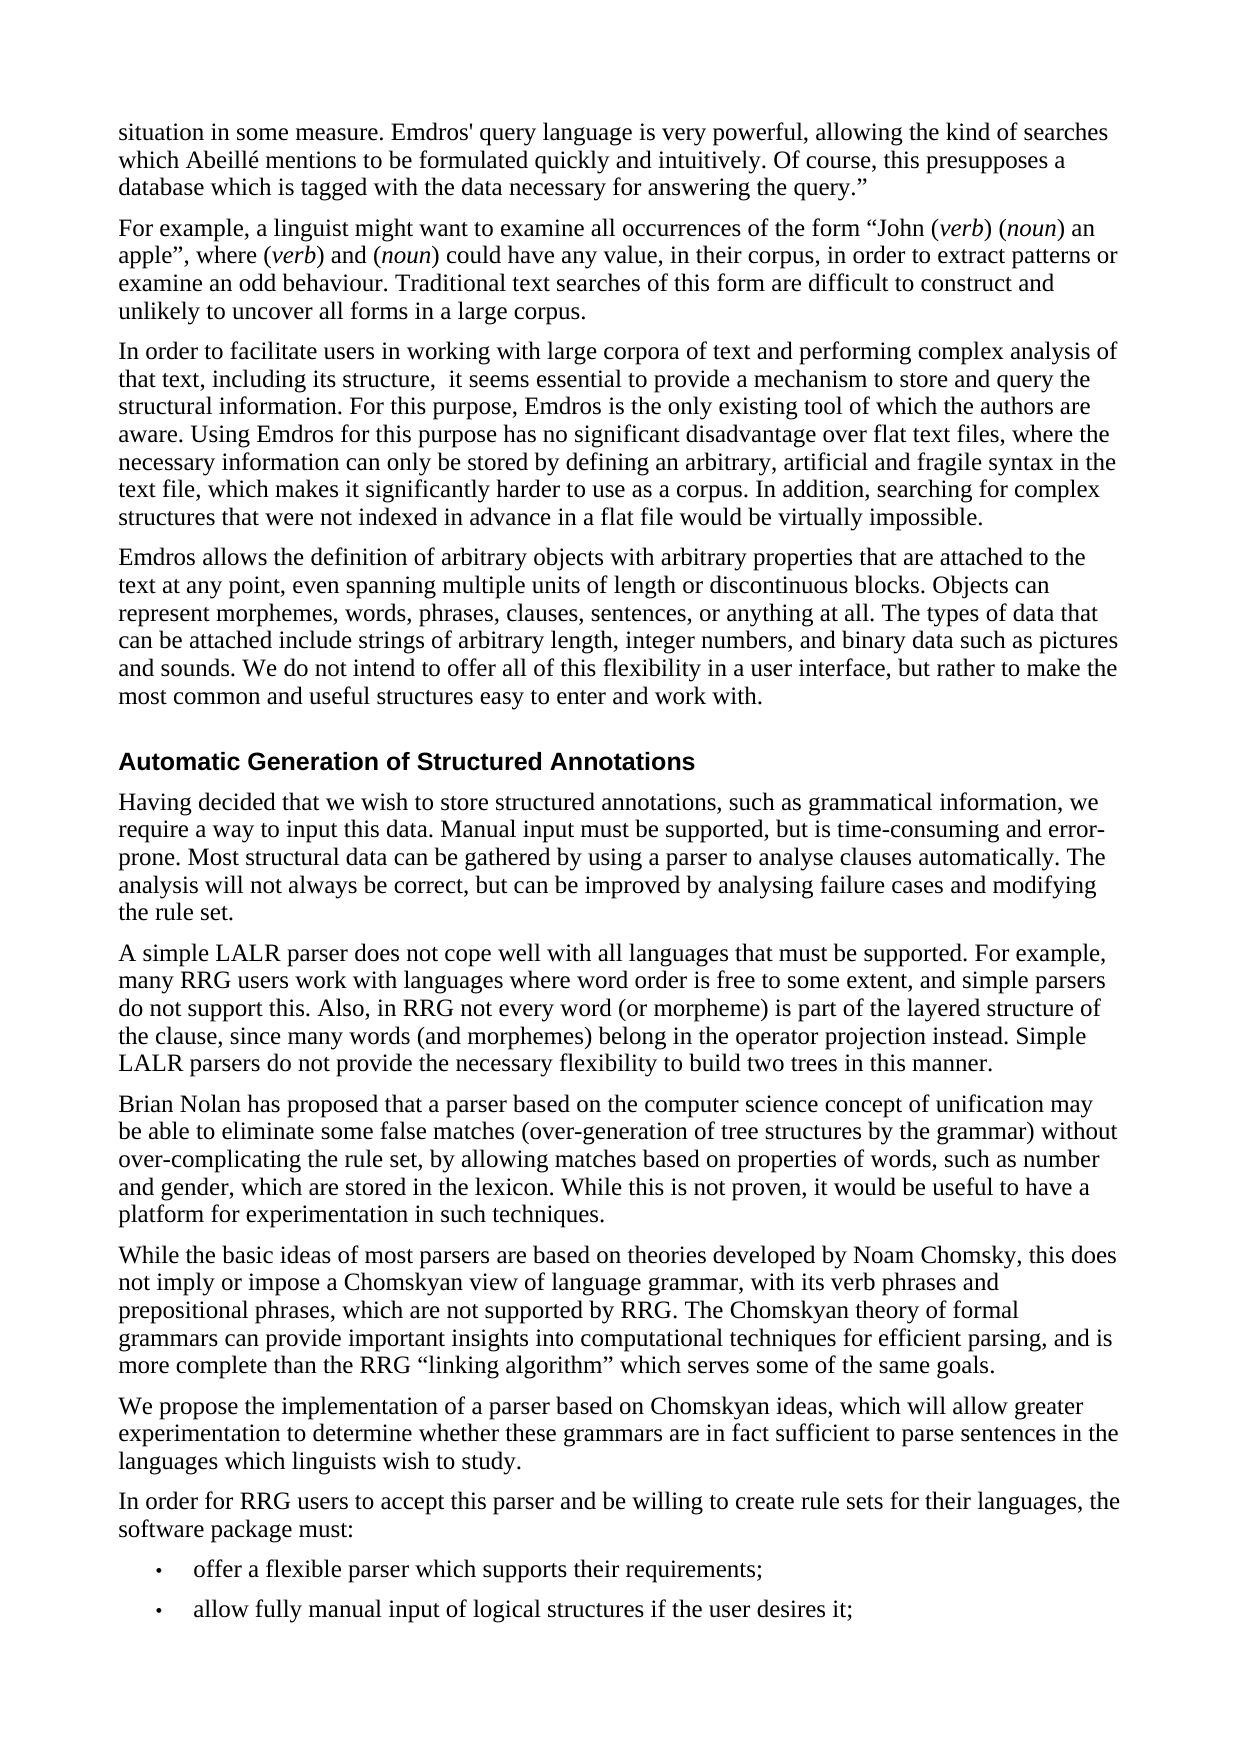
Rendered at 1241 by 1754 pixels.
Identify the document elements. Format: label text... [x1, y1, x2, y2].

text We propose the implementation of a parser based on Chomskyan ideas, which will allow greater experimentation to determine whether these grammars are in fact sufficient to parse sentences in the languages which linguists wish to study. [118, 1392, 1122, 1475]
list offer a flexible parser which supports their requirements; [156, 1555, 1122, 1583]
text situation in some measure. Emdros' query language is very powerful, allowing the kind of searches which Abeillé mentions to be formulated quickly and intuitively. Of course, this presupposes a database which is tagged with the data necessary for answering the query.” [118, 118, 1122, 201]
text Having decided that we wish to store structured annotations, such as grammatical information, we require a way to input this data. Manual input must be supported, but is time-consuming and error-prone. Most structural data can be gathered by using a parser to analyse clauses automatically. The analysis will not always be correct, but can be improved by analysing failure cases and modifying the rule set. [118, 788, 1122, 926]
text In order for RRG users to accept this parser and be willing to create rule sets for their languages, the software package must: [118, 1487, 1122, 1543]
list allow fully manual input of logical structures if the user desires it; [156, 1596, 1122, 1623]
text Brian Nolan has proposed that a parser based on the computer science concept of unification may be able to eliminate some false matches (over-generation of tree structures by the grammar) without over-complicating the rule set, by allowing matches based on properties of words, such as number and gender, which are stored in the lexicon. While this is not proven, it would be useful to have a platform for experimentation in such techniques. [118, 1090, 1122, 1228]
subtitle Automatic Generation of Structured Annotations [118, 747, 1122, 775]
text A simple LALR parser does not cope well with all languages that must be supported. For example, many RRG users work with languages where word order is free to some extent, and simple parsers do not support this. Also, in RRG not every word (or morpheme) is part of the layered structure of the clause, since many words (and morphemes) belong in the operator projection instead. Simple LALR parsers do not provide the necessary flexibility to build two trees in this manner. [118, 939, 1122, 1077]
text In order to facilitate users in working with large corpora of text and performing complex analysis of that text, including its structure, it seems essential to provide a mechanism to store and query the structural information. For this purpose, Emdros is the only existing tool of which the authors are aware. Using Emdros for this purpose has no significant disadvantage over flat text files, where the necessary information can only be stored by defining an arbitrary, artificial and fragile syntax in the text file, which makes it significantly harder to use as a corpus. In addition, searching for complex structures that were not indexed in advance in a flat file would be virtually impossible. [118, 337, 1122, 531]
text Emdros allows the definition of arbitrary objects with arbitrary properties that are attached to the text at any point, even spanning multiple units of length or discontinuous blocks. Objects can represent morphemes, words, phrases, clauses, sentences, or anything at all. The types of data that can be attached include strings of arbitrary length, integer numbers, and binary data such as pictures and sounds. We do not intend to offer all of this flexibility in a user interface, but rather to make the most common and useful structures easy to enter and work with. [118, 543, 1122, 710]
text For example, a linguist might want to examine all occurrences of the form “John (verb) (noun) an apple”, where (verb) and (noun) could have any value, in their corpus, in order to extract patterns or examine an odd behaviour. Traditional text searches of this form are difficult to construct and unlikely to uncover all forms in a large corpus. [118, 214, 1122, 324]
text While the basic ideas of most parsers are based on theories developed by Noam Chomsky, this does not imply or impose a Chomskyan view of language grammar, with its verb phrases and prepositional phrases, which are not supported by RRG. The Chomskyan theory of formal grammars can provide important insights into computational techniques for efficient parsing, and is more complete than the RRG “linking algorithm” which serves some of the same goals. [118, 1241, 1122, 1379]
